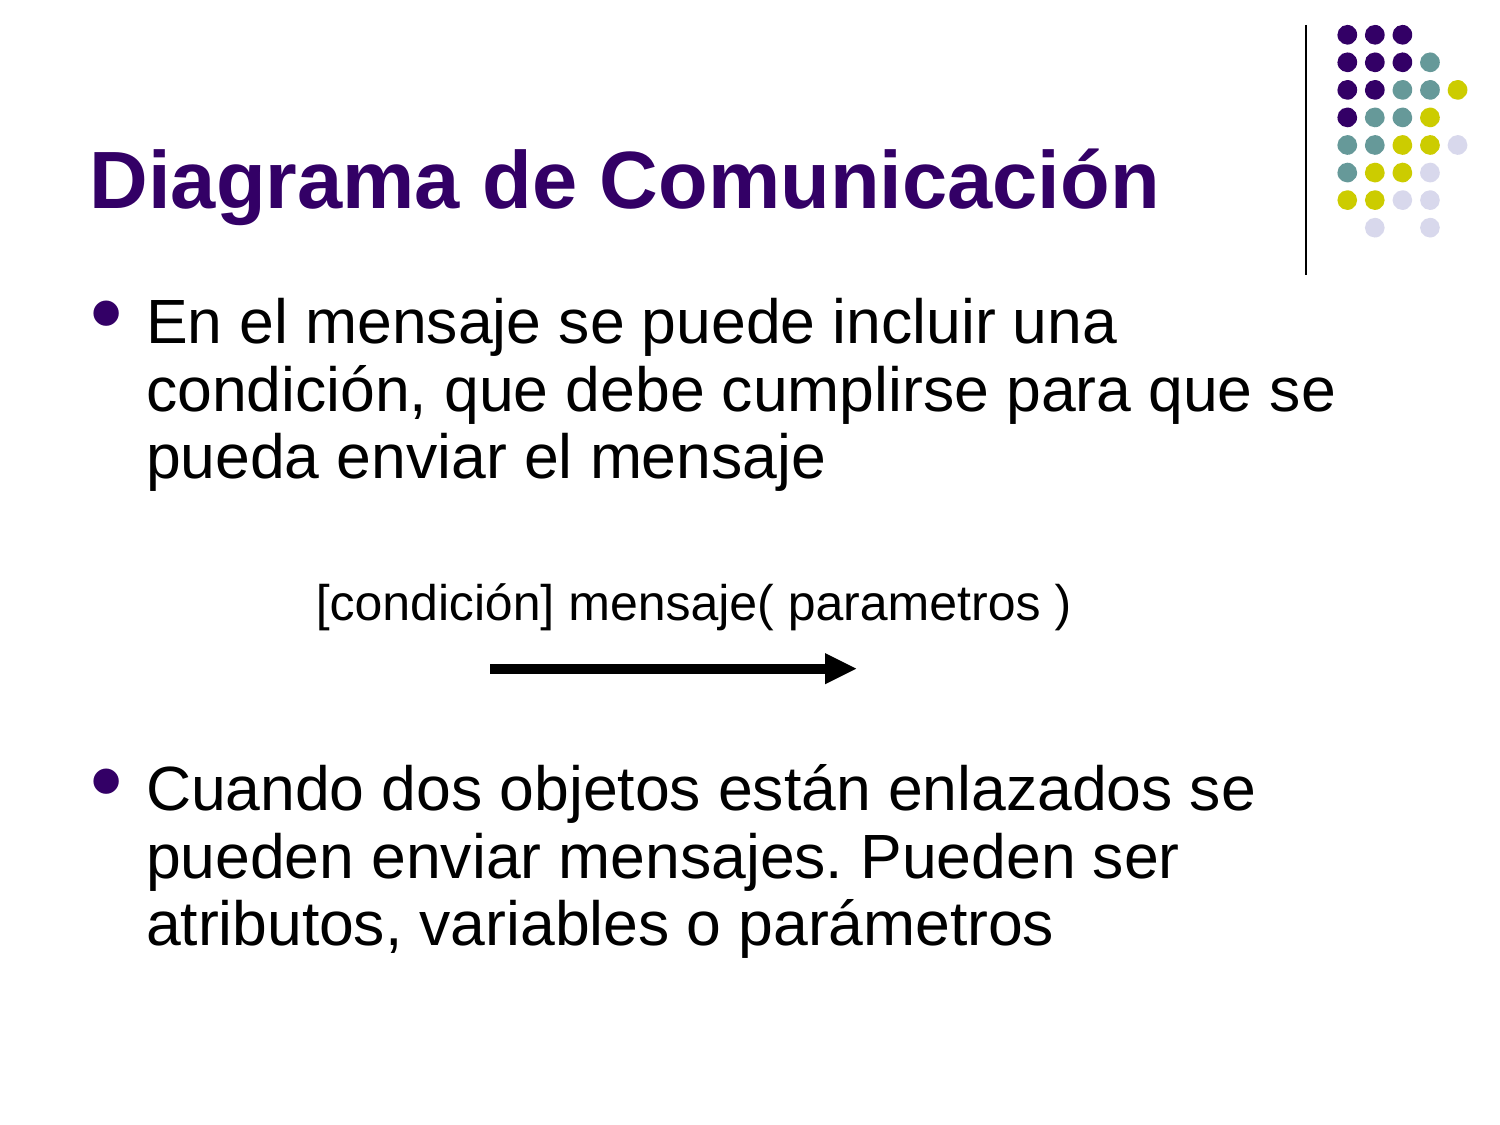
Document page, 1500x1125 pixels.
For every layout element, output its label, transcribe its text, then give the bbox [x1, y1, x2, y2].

text_box [condición] mensaje( parametros ) [301, 562, 1164, 638]
list En el mensaje se puede incluir una condición, que debe cumplirse para que se pueda enviar el mensaje Cuando dos objetos están enlazados se pueden enviar mensajes. Pueden ser atributos, variables o parámetros [75, 282, 1426, 1006]
title Diagrama de Comunicación [74, 20, 1313, 233]
